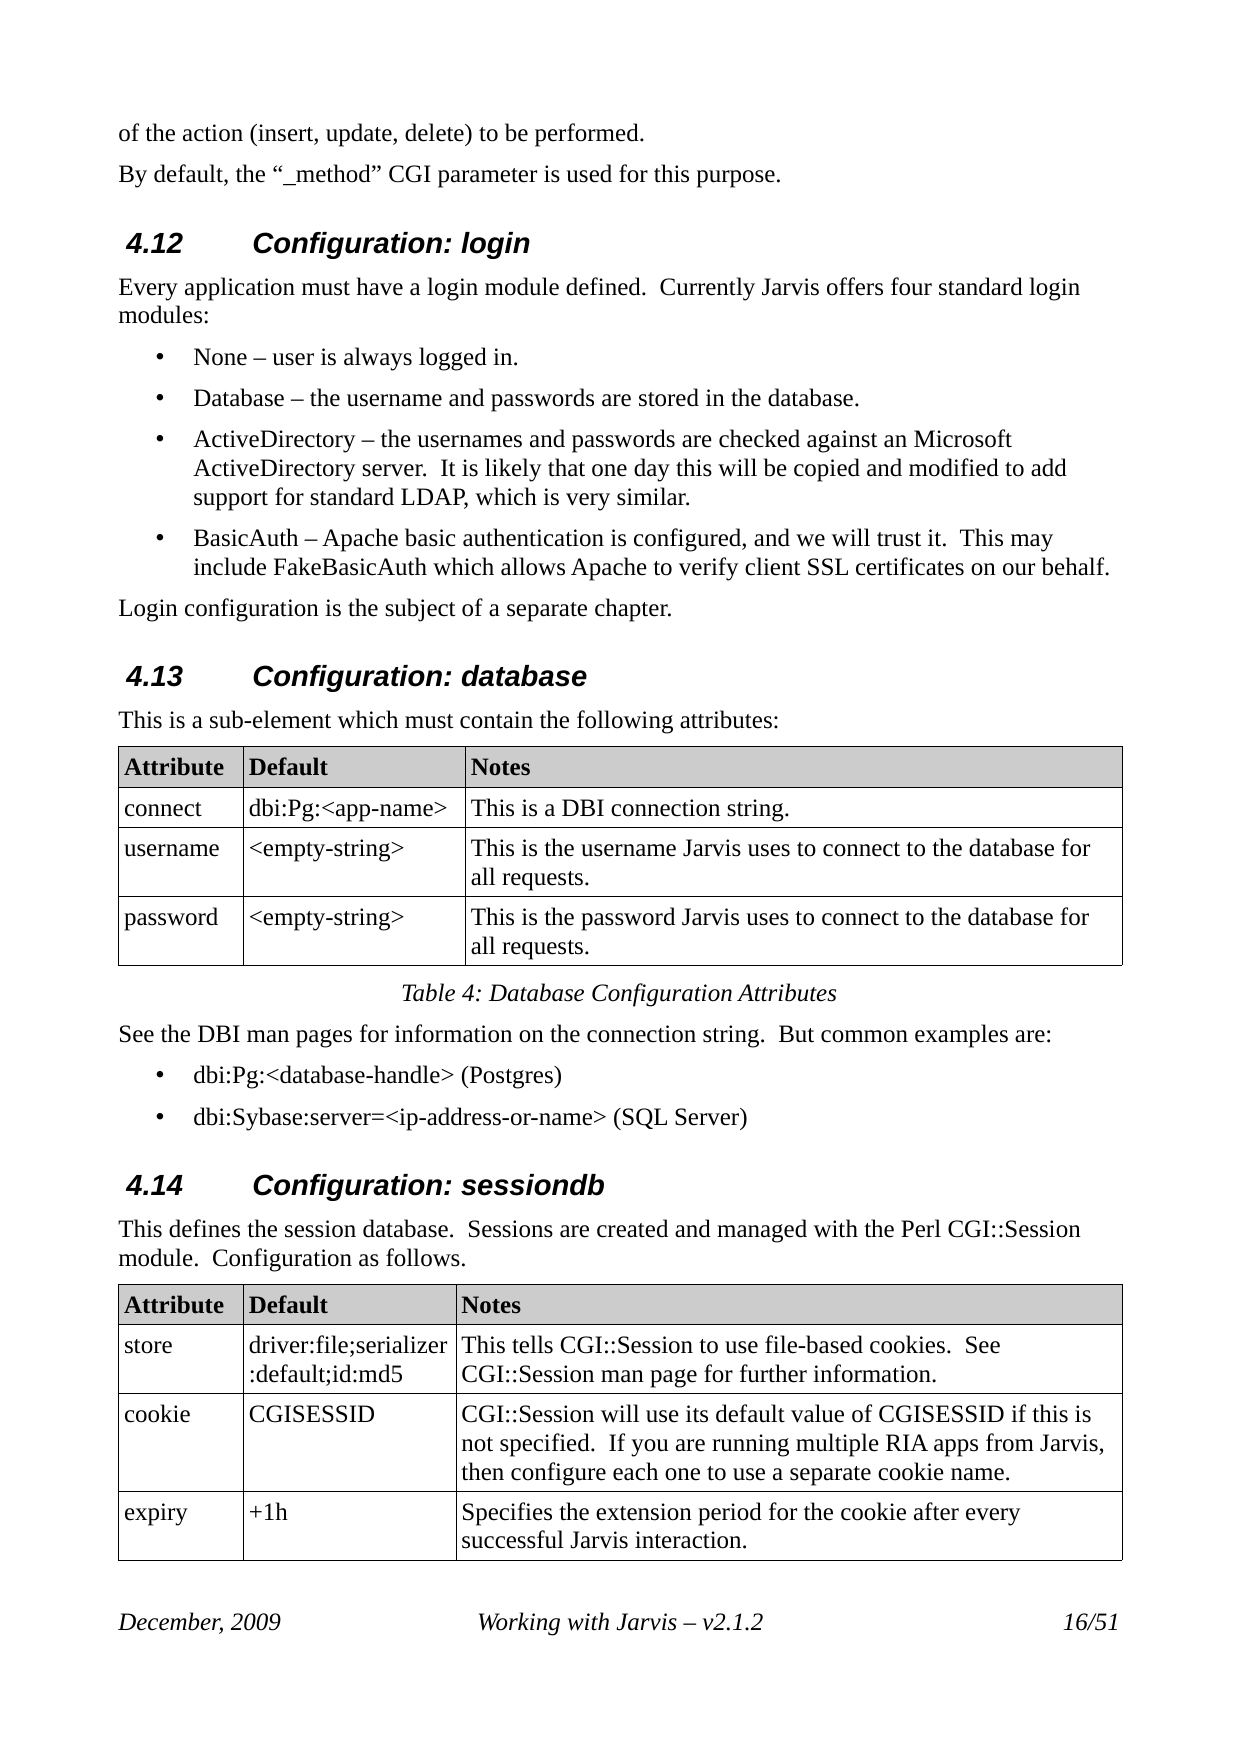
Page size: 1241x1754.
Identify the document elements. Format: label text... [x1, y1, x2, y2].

table_cell This is the username Jarvis uses to connect to the database for all requests. [466, 828, 1122, 896]
list BasicAuth – Apache basic authentication is configured, and we will trust it. This may include FakeBasicAuth which allows Apache to verify client SSL certificates on our behalf. [156, 523, 1122, 580]
table_cell password [119, 897, 243, 965]
table_header Default [244, 747, 465, 787]
text This defines the session database. Sessions are created and managed with the Perl CGI::Session module. Configuration as follows. [118, 1214, 1122, 1271]
table_cell connect [119, 788, 243, 827]
text By default, the “_method” CGI parameter is used for this purpose. [118, 159, 1122, 188]
list Database – the username and passwords are stored in the database. [156, 383, 1122, 412]
list ActiveDirectory – the usernames and passwords are checked against an Microsoft ActiveDirectory server. It is likely that one day this will be copied and modified to add support for standard LDAP, which is very similar. [156, 424, 1122, 510]
text Table 4: Database Configuration Attributes [118, 978, 1122, 1007]
table_cell This is a DBI connection string. [466, 788, 1122, 827]
table_cell +1h [244, 1492, 456, 1560]
table_cell <empty-string> [244, 828, 465, 896]
table_cell Specifies the extension period for the cookie after every successful Jarvis interaction. [457, 1492, 1122, 1560]
text This is a sub-element which must contain the following attributes: [118, 705, 1122, 734]
table_cell CGI::Session will use its default value of CGISESSID if this is not specified. If you are running multiple RIA apps from Jarvis, then configure each one to use a separate cookie name. [457, 1394, 1122, 1491]
table_cell This tells CGI::Session to use file-based cookies. See CGI::Session man page for further information. [457, 1325, 1122, 1393]
text Login configuration is the subject of a separate chapter. [118, 593, 1122, 622]
table_cell cookie [119, 1394, 243, 1491]
table_cell dbi:Pg:<app-name> [244, 788, 465, 827]
table_cell expiry [119, 1492, 243, 1560]
table_cell <empty-string> [244, 897, 465, 965]
table_cell CGISESSID [244, 1394, 456, 1491]
table_cell This is the password Jarvis uses to connect to the database for all requests. [466, 897, 1122, 965]
subtitle Configuration: sessiondb [118, 1168, 1122, 1201]
table_header Notes [466, 747, 1122, 787]
list dbi:Pg:<database-handle> (Postgres) [156, 1060, 1122, 1089]
table_header Default [244, 1285, 456, 1324]
text Every application must have a login module defined. Currently Jarvis offers four standard login modules: [118, 272, 1122, 329]
table_cell driver:file;serializer :default;id:md5 [244, 1325, 456, 1393]
subtitle Configuration: database [118, 659, 1122, 693]
table_cell store [119, 1325, 243, 1393]
list dbi:Sybase:server=<ip-address-or-name> (SQL Server) [156, 1102, 1122, 1130]
table_header Notes [457, 1285, 1122, 1324]
list None – user is always logged in. [156, 342, 1122, 370]
table_header Attribute [119, 747, 243, 787]
subtitle Configuration: login [118, 226, 1122, 259]
table_header Attribute [119, 1285, 243, 1324]
text of the action (insert, update, delete) to be performed. [118, 118, 1122, 147]
text See the DBI man pages for information on the connection string. But common examples are: [118, 1019, 1122, 1048]
table_cell username [119, 828, 243, 896]
